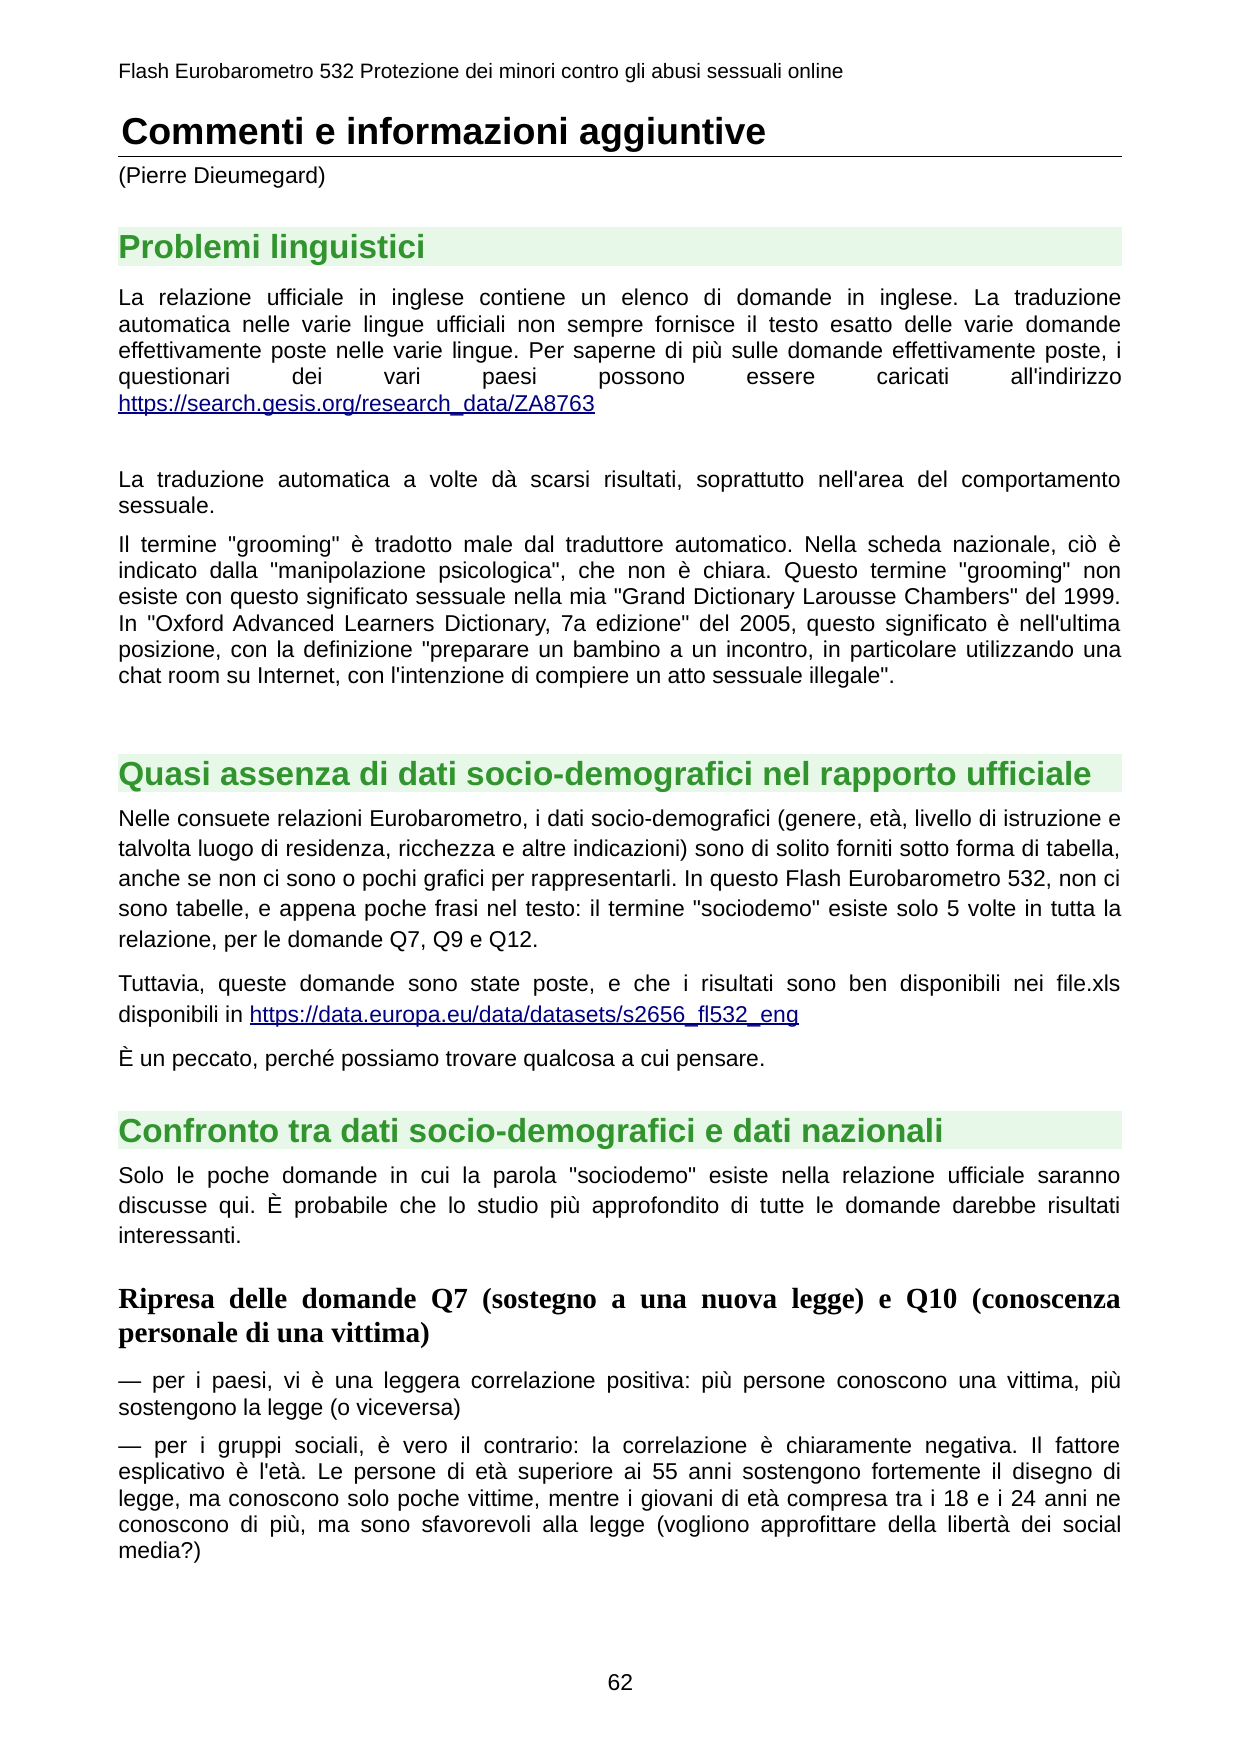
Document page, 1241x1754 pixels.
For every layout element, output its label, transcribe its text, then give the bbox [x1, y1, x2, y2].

text Nelle consuete relazioni Eurobarometro, i dati socio-demografici (genere, età, livello di istruzione e talvolta luogo di residenza, ricchezza e altre indicazioni) sono di solito forniti sotto forma di tabella, anche se non ci sono o pochi grafici per rappresentarli. In questo Flash Eurobarometro 532, non ci sono tabelle, e appena poche frasi nel testo: il termine "sociodemo" esiste solo 5 volte in tutta la relazione, per le domande Q7, Q9 e Q12. [118, 805, 1122, 952]
text — per i paesi, vi è una leggera correlazione positiva: più persone conoscono una vittima, più sostengono la legge (o viceversa) [118, 1367, 1122, 1420]
text (Pierre Dieumegard) [118, 162, 1122, 188]
subtitle Ripresa delle domande Q7 (sostegno a una nuova legge) e Q10 (conoscenza personale di una vittima) [118, 1282, 1122, 1349]
text Solo le poche domande in cui la parola "sociodemo" esiste nella relazione ufficiale saranno discusse qui. È probabile che lo studio più approfondito di tutte le domande darebbe risultati interessanti. [118, 1162, 1122, 1249]
text È un peccato, perché possiamo trovare qualcosa a cui pensare. [118, 1045, 1122, 1072]
subtitle Quasi assenza di dati socio-demografici nel rapporto ufficiale [118, 754, 1122, 792]
subtitle Commenti e informazioni aggiuntive [118, 107, 1122, 156]
text Tuttavia, queste domande sono state poste, e che i risultati sono ben disponibili nei file.xls disponibili in https://data.europa.eu/data/datasets/s2656_fl532_eng [118, 970, 1122, 1027]
text La relazione ufficiale in inglese contiene un elenco di domande in inglese. La traduzione automatica nelle varie lingue ufficiali non sempre fornisce il testo esatto delle varie domande effettivamente poste nelle varie lingue. Per saperne di più sulle domande effettivamente poste, i questionari dei vari paesi possono essere caricati all'indirizzo https://search.gesis.org/research_data/ZA8763 [118, 284, 1122, 416]
subtitle Confronto tra dati socio-demografici e dati nazionali [118, 1111, 1122, 1149]
text La traduzione automatica a volte dà scarsi risultati, soprattutto nell'area del comportamento sessuale. [118, 466, 1122, 519]
subtitle Problemi linguistici [118, 227, 1122, 266]
text — per i gruppi sociali, è vero il contrario: la correlazione è chiaramente negativa. Il fattore esplicativo è l'età. Le persone di età superiore ai 55 anni sostengono fortemente il disegno di legge, ma conoscono solo poche vittime, mentre i giovani di età compresa tra i 18 e i 24 anni ne conoscono di più, ma sono sfavorevoli alla legge (vogliono approfittare della libertà dei social media?) [118, 1432, 1122, 1563]
text Il termine "grooming" è tradotto male dal traduttore automatico. Nella scheda nazionale, ciò è indicato dalla "manipolazione psicologica", che non è chiara. Questo termine "grooming" non esiste con questo significato sessuale nella mia "Grand Dictionary Larousse Chambers" del 1999. In "Oxford Advanced Learners Dictionary, 7a edizione" del 2005, questo significato è nell'ultima posizione, con la definizione "preparare un bambino a un incontro, in particolare utilizzando una chat room su Internet, con l'intenzione di compiere un atto sessuale illegale". [118, 531, 1122, 689]
